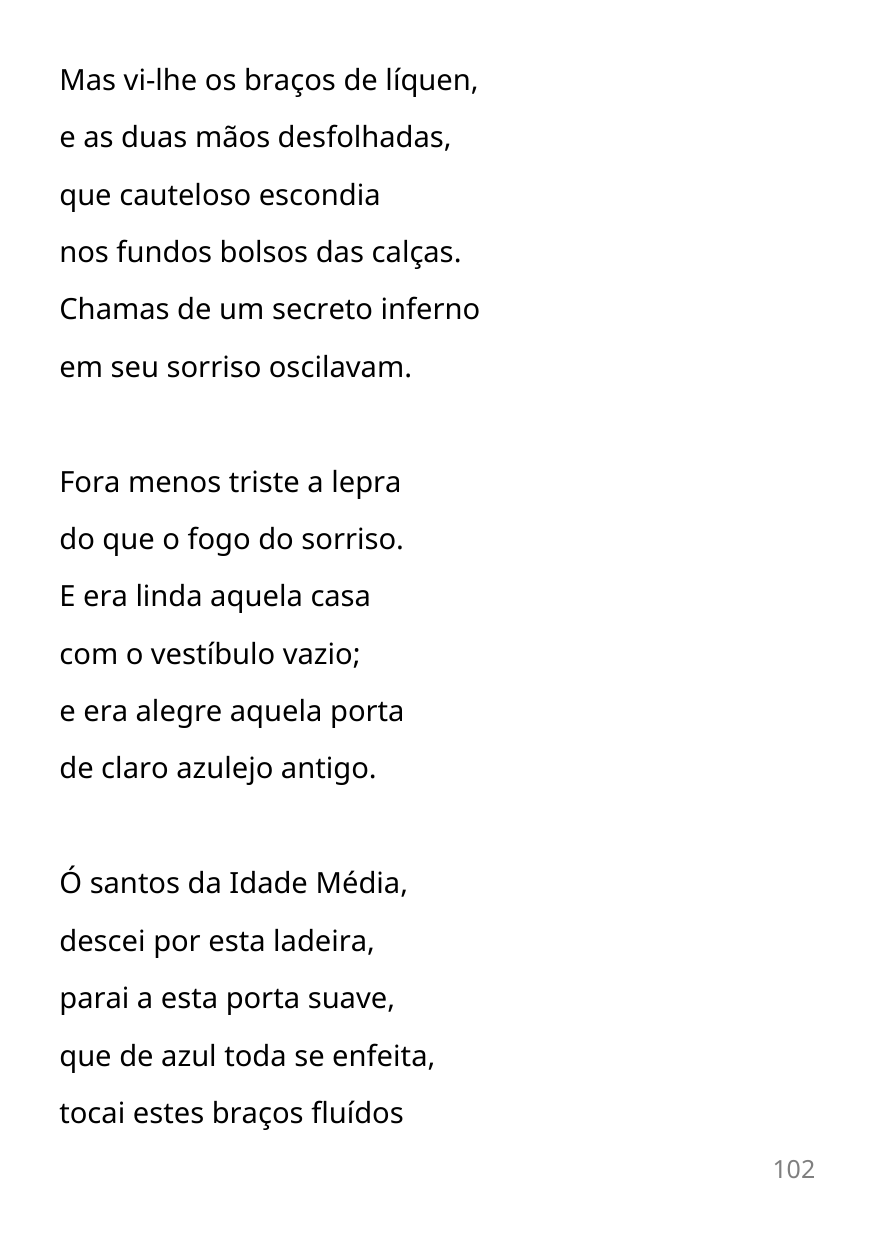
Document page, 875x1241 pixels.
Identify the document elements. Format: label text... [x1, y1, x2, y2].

text em seu sorriso oscilavam. [59, 346, 815, 386]
text descei por esta ladeira, [59, 920, 815, 960]
text Mas vi-lhe os braços de líquen, [59, 59, 815, 99]
text de claro azulejo antigo. [59, 748, 815, 787]
text E era linda aquela casa [59, 576, 815, 615]
text Ó santos da Idade Média, [59, 863, 815, 902]
text que de azul toda se enfeita, [59, 1035, 815, 1074]
text Fora menos triste a lepra [59, 461, 815, 501]
text e as duas mãos desfolhadas, [59, 116, 815, 156]
text parai a esta porta suave, [59, 977, 815, 1017]
text tocai estes braços fluídos [59, 1092, 815, 1132]
text Chamas de um secreto inferno [59, 289, 815, 328]
text com o vestíbulo vazio; [59, 633, 815, 673]
text e era alegre aquela porta [59, 690, 815, 730]
text que cauteloso escondia [59, 174, 815, 213]
text nos fundos bolsos das calças. [59, 231, 815, 271]
text do que o fogo do sorriso. [59, 518, 815, 558]
